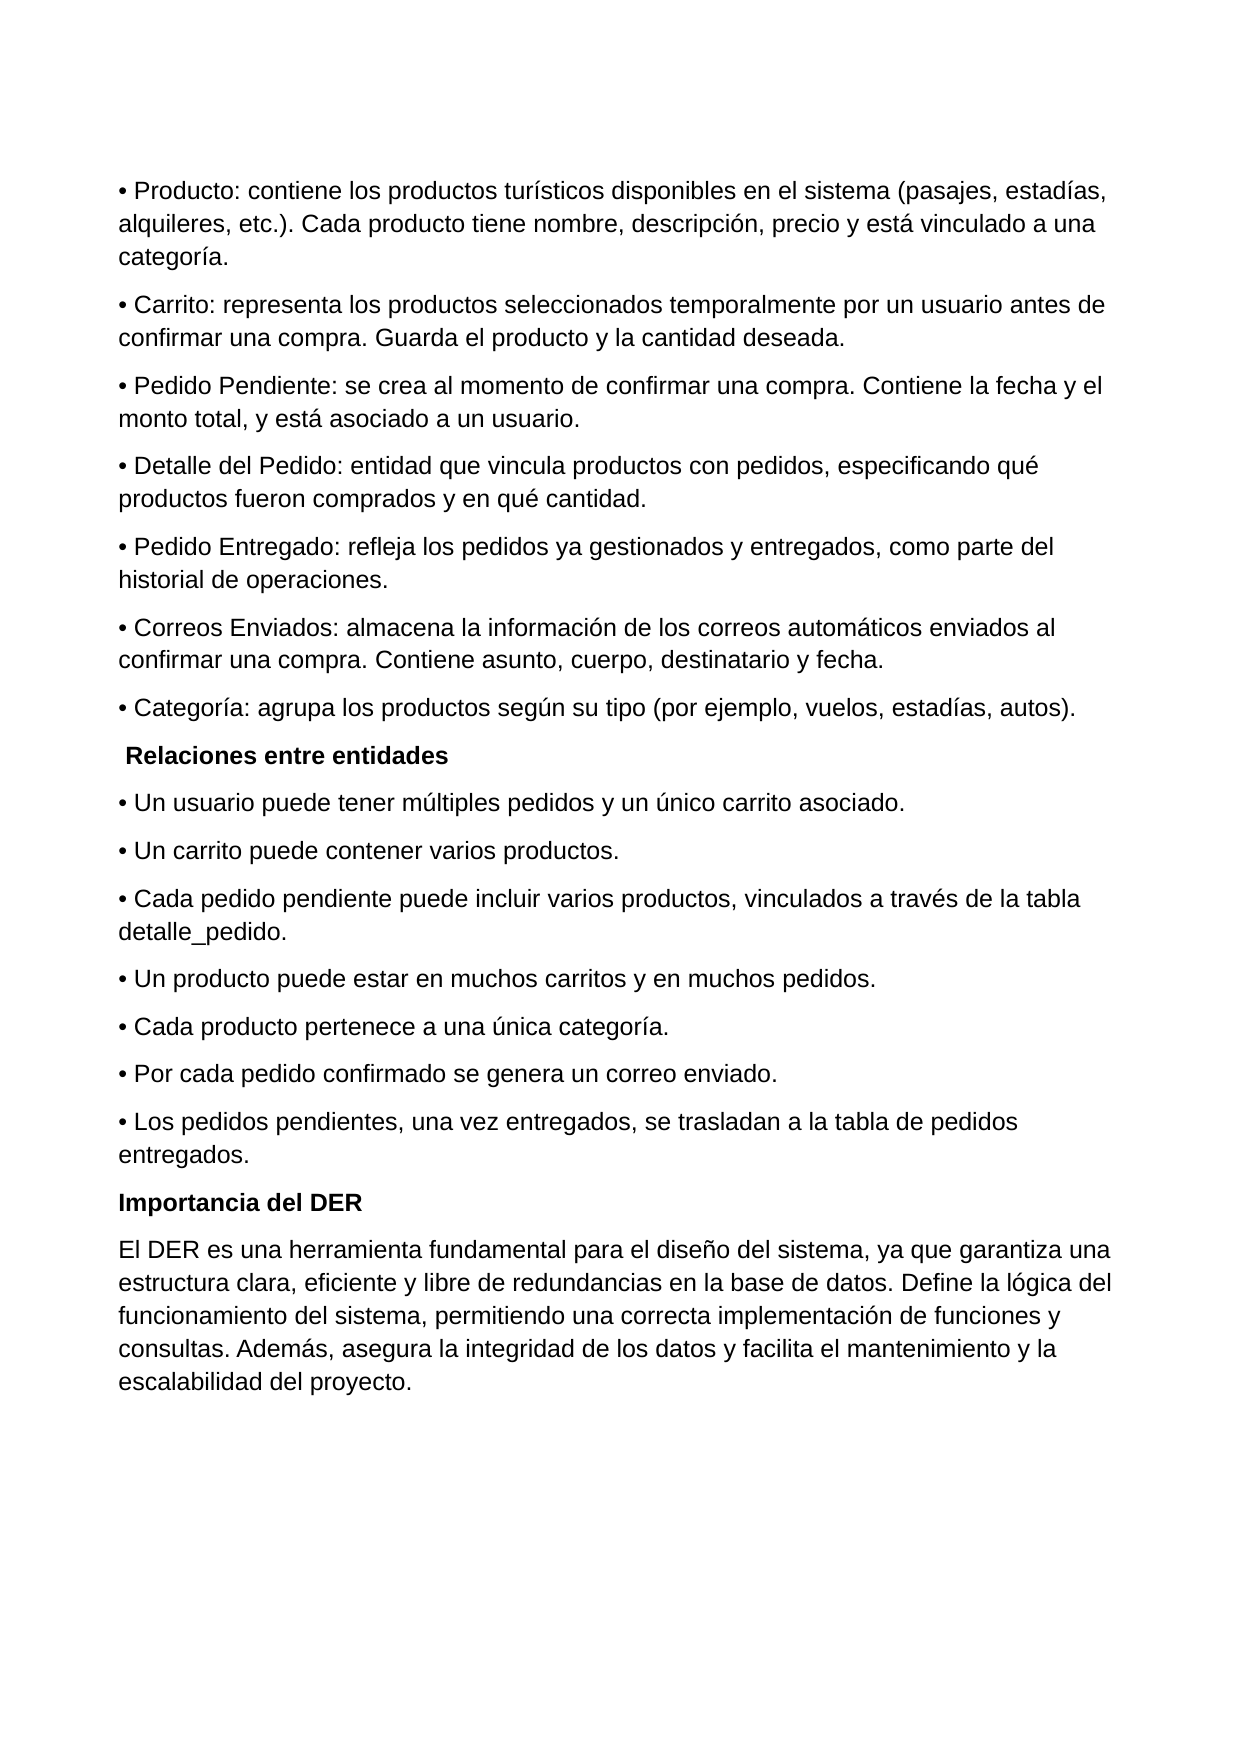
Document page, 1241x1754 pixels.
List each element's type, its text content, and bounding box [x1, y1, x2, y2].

text • Cada producto pertenece a una única categoría. [118, 1012, 1122, 1041]
text • Por cada pedido confirmado se genera un correo enviado. [118, 1059, 1122, 1088]
text Relaciones entre entidades [118, 741, 1122, 769]
text • Los pedidos pendientes, una vez entregados, se trasladan a la tabla de pedidos entregados. [118, 1107, 1122, 1169]
text • Producto: contiene los productos turísticos disponibles en el sistema (pasajes, estadías, alquileres, etc.). Cada producto tiene nombre, descripción, precio y está vinculado a una categoría. [118, 176, 1122, 271]
text • Carrito: representa los productos seleccionados temporalmente por un usuario antes de confirmar una compra. Guarda el producto y la cantidad deseada. [118, 290, 1122, 352]
text El DER es una herramienta fundamental para el diseño del sistema, ya que garantiza una estructura clara, eficiente y libre de redundancias en la base de datos. Define la lógica del funcionamiento del sistema, permitiendo una correcta implementación de funciones y consultas. Además, asegura la integridad de los datos y facilita el mantenimiento y la escalabilidad del proyecto. [118, 1235, 1122, 1396]
text • Categoría: agrupa los productos según su tipo (por ejemplo, vuelos, estadías, autos). [118, 693, 1122, 722]
text • Correos Enviados: almacena la información de los correos automáticos enviados al confirmar una compra. Contiene asunto, cuerpo, destinatario y fecha. [118, 612, 1122, 674]
text • Un carrito puede contener varios productos. [118, 836, 1122, 865]
text • Pedido Entregado: refleja los pedidos ya gestionados y entregados, como parte del historial de operaciones. [118, 532, 1122, 594]
text • Un usuario puede tener múltiples pedidos y un único carrito asociado. [118, 788, 1122, 817]
text • Pedido Pendiente: se crea al momento de confirmar una compra. Contiene la fecha y el monto total, y está asociado a un usuario. [118, 371, 1122, 432]
text • Cada pedido pendiente puede incluir varios productos, vinculados a través de la tabla detalle_pedido. [118, 883, 1122, 945]
text • Detalle del Pedido: entidad que vincula productos con pedidos, especificando qué productos fueron comprados y en qué cantidad. [118, 451, 1122, 513]
text • Un producto puede estar en muchos carritos y en muchos pedidos. [118, 964, 1122, 993]
text Importancia del DER [118, 1188, 1122, 1216]
